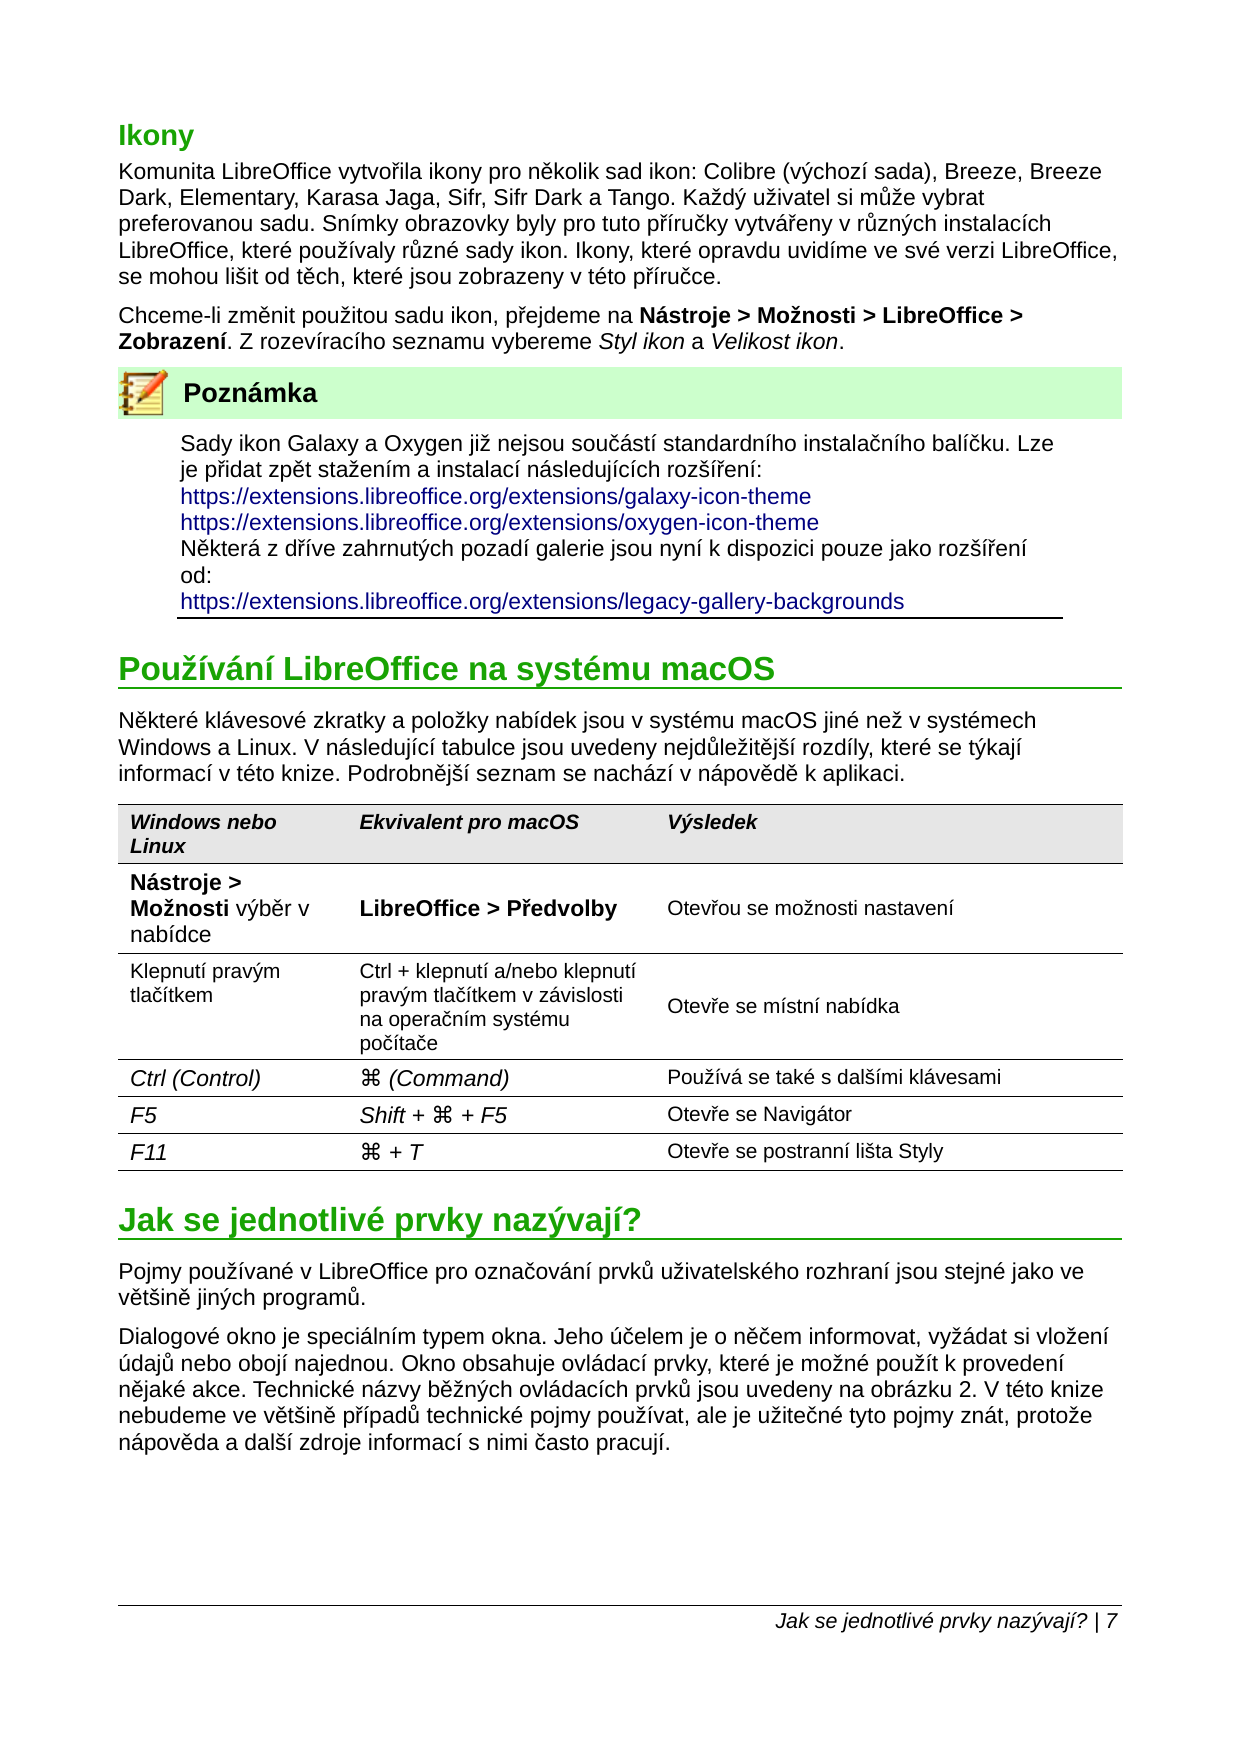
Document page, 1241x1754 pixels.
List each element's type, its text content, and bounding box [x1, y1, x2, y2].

table_cell LibreOffice > Předvolby [348, 864, 655, 952]
table_cell Otevře se místní nabídka [655, 954, 1123, 1059]
table_cell F11 [118, 1134, 348, 1170]
text Pojmy používané v LibreOffice pro označování prvků uživatelského rozhraní jsou stejné jako ve většině jiných programů. [118, 1258, 1122, 1311]
text Chceme-li změnit použitou sadu ikon, přejdeme na Nástroje > Možnosti > LibreOffice > Zobrazení. Z rozevíracího seznamu vybereme Styl ikon a Velikost ikon. [118, 302, 1122, 354]
table_cell Klepnutí pravým tlačítkem [118, 954, 348, 1059]
table_header Výsledek [655, 805, 1123, 863]
text Komunita LibreOffice vytvořila ikony pro několik sad ikon: Colibre (výchozí sada), Breeze, Breeze Dark, Elementary, Karasa Jaga, Sifr, Sifr Dark a Tango. Každý uživatel si může vybrat preferovanou sadu. Snímky obrazovky byly pro tuto příručky vytvářeny v různých instalacích LibreOffice, které používaly různé sady ikon. Ikony, které opravdu uvidíme ve své verzi LibreOffice, se mohou lišit od těch, které jsou zobrazeny v této příručce. [118, 158, 1122, 289]
subtitle Ikony [118, 118, 1122, 152]
table_cell Ctrl (Control) [118, 1060, 348, 1096]
table_cell ⌘ (Command) [348, 1060, 655, 1096]
subtitle Poznámka [118, 367, 1122, 419]
text Sady ikon Galaxy a Oxygen již nejsou součástí standardního instalačního balíčku. Lze je přidat zpět stažením a instalací následujících rozšíření: https://extensions.libreoffice.org/extensions/galaxy-icon-theme https://extensions.libreoffice.org/extensions/oxygen-icon-theme Některá z dříve zahrnutých pozadí galerie jsou nyní k dispozici pouze jako rozšíření od: https://extensions.libreoffice.org/extensions/legacy-gallery-backgrounds [177, 427, 1063, 617]
table_cell ⌘ + T [348, 1134, 655, 1170]
subtitle Používání LibreOffice na systému macOS [118, 649, 1122, 687]
text Dialogové okno je speciálním typem okna. Jeho účelem je o něčem informovat, vyžádat si vložení údajů nebo obojí najednou. Okno obsahuje ovládací prvky, které je možné použít k provedení nějaké akce. Technické názvy běžných ovládacích prvků jsou uvedeny na obrázku 2. V této knize nebudeme ve většině případů technické pojmy používat, ale je užitečné tyto pojmy znát, protože nápověda a další zdroje informací s nimi často pracují. [118, 1323, 1122, 1455]
table_header Windows nebo Linux [118, 805, 348, 863]
table_cell Otevřou se možnosti nastavení [655, 864, 1123, 952]
text Některé klávesové zkratky a položky nabídek jsou v systému macOS jiné než v systémech Windows a Linux. V následující tabulce jsou uvedeny nejdůležitější rozdíly, které se týkají informací v této knize. Podrobnější seznam se nachází v nápovědě k aplikaci. [118, 707, 1122, 786]
table_cell Shift + ⌘ + F5 [348, 1097, 655, 1133]
table_cell Nástroje > Možnosti výběr v nabídce [118, 864, 348, 952]
table_cell F5 [118, 1097, 348, 1133]
table_cell Používá se také s dalšími klávesami [655, 1060, 1123, 1096]
table_cell Otevře se postranní lišta Styly [655, 1134, 1123, 1170]
table_header Ekvivalent pro macOS [348, 805, 655, 863]
table_cell Otevře se Navigátor [655, 1097, 1123, 1133]
subtitle Jak se jednotlivé prvky nazývají? [118, 1200, 1122, 1238]
table_cell Ctrl + klepnutí a/nebo klepnutí pravým tlačítkem v závislosti na operačním systému počítače [348, 954, 655, 1059]
picture [119, 368, 170, 419]
